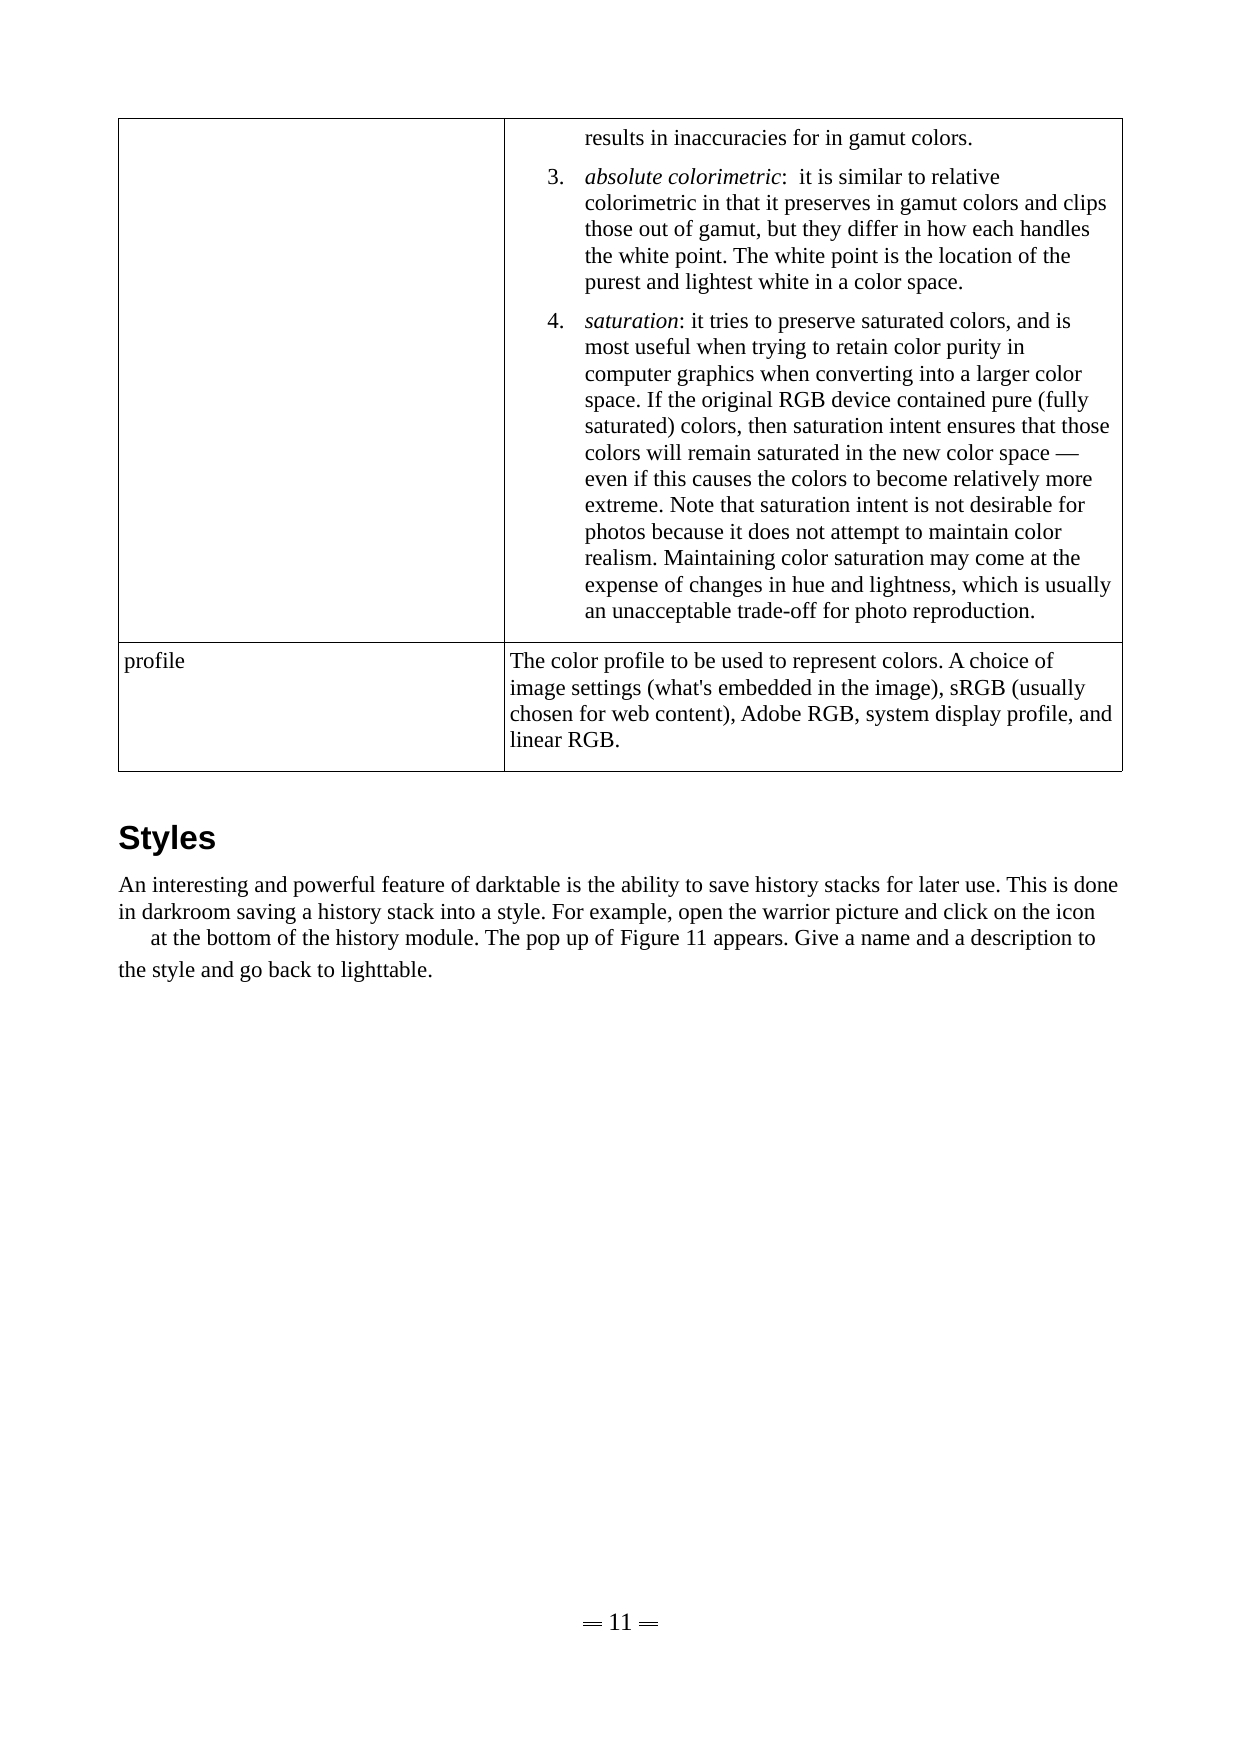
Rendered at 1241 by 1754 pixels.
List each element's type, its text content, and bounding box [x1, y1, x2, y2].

table_cell [119, 119, 504, 642]
table_cell results in inaccuracies for in gamut colors. absolute colorimetric: it is similar to relative colorimetric in that it preserves in gamut colors and clips those out of gamut, but they differ in how each handles the white point. The white point is the location of the purest and lightest white in a color space. saturation: it tries to preserve saturated colors, and is most useful when trying to retain color purity in computer graphics when converting into a larger color space. If the original RGB device contained pure (fully saturated) colors, then saturation intent ensures that those colors will remain saturated in the new color space — even if this causes the colors to become relatively more extreme. Note that saturation intent is not desirable for photos because it does not attempt to maintain color realism. Maintaining color saturation may come at the expense of changes in hue and lightness, which is usually an unacceptable trade-off for photo reproduction. [505, 119, 1122, 642]
table_cell profile [119, 643, 504, 771]
table_cell The color profile to be used to represent colors. A choice of image settings (what's embedded in the image), sRGB (usually chosen for web content), Adobe RGB, system display profile, and linear RGB. [505, 643, 1122, 771]
subtitle Styles [118, 818, 1122, 857]
text An interesting and powerful feature of darktable is the ability to save history stacks for later use. This is done in darkroom saving a history stack into a style. For example, open the warrior picture and click on the icon at the bottom of the history module. The pop up of Figure 11 appears. Give a name and a description to the style and go back to lighttable. [118, 872, 1122, 983]
